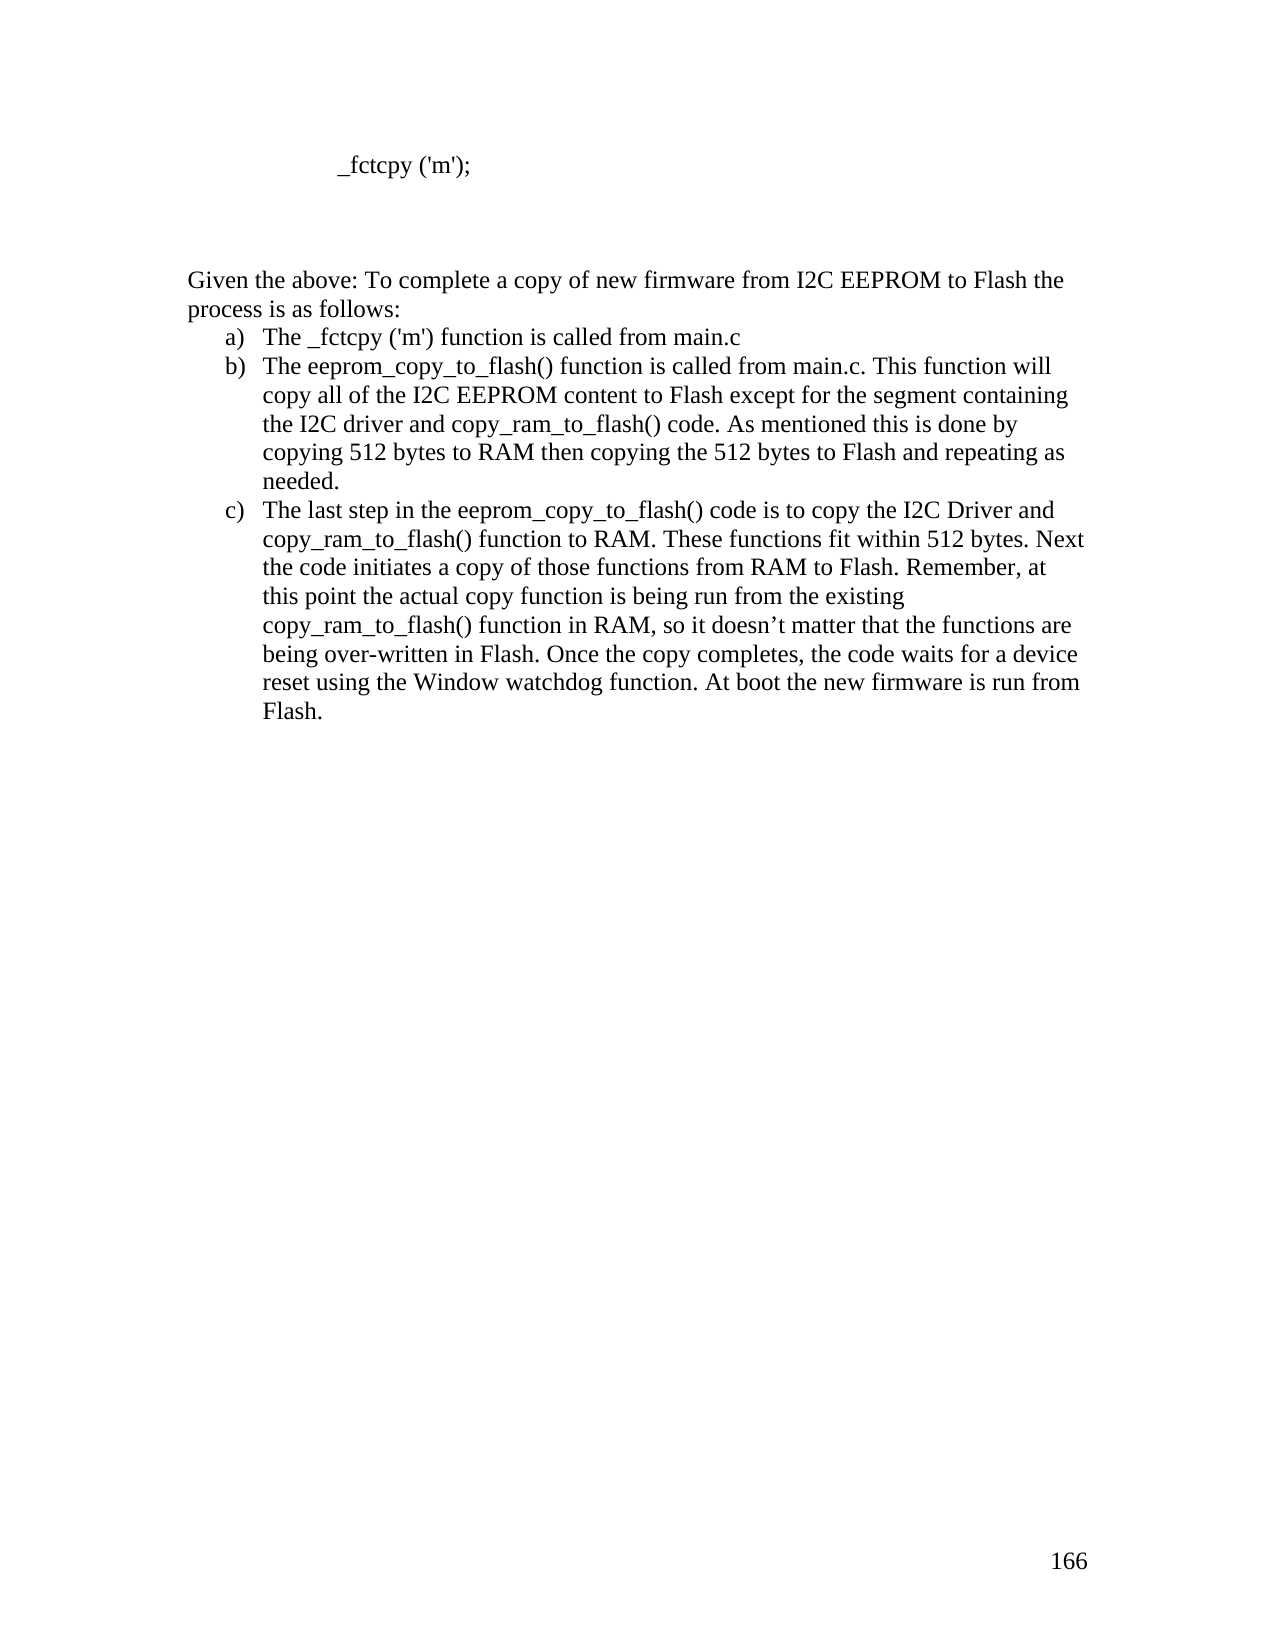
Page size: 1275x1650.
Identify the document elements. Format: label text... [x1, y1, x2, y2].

list The eeprom_copy_to_flash() function is called from main.c. This function will copy all of the I2C EEPROM content to Flash except for the segment containing the I2C driver and copy_ram_to_flash() code. As mentioned this is done by copying 512 bytes to RAM then copying the 512 bytes to Flash and repeating as needed. [225, 351, 1087, 495]
list The _fctcpy ('m') function is called from main.c [225, 322, 1087, 351]
text _fctcpy ('m'); [337, 150, 1087, 179]
list The last step in the eeprom_copy_to_flash() code is to copy the I2C Driver and copy_ram_to_flash() function to RAM. These functions fit within 512 bytes. Next the code initiates a copy of those functions from RAM to Flash. Remember, at this point the actual copy function is being run from the existing copy_ram_to_flash() function in RAM, so it doesn’t matter that the functions are being over-written in Flash. Once the copy completes, the code waits for a device reset using the Window watchdog function. At boot the new firmware is run from Flash. [225, 495, 1087, 725]
text Given the above: To complete a copy of new firmware from I2C EEPROM to Flash the process is as follows: [187, 265, 1087, 322]
